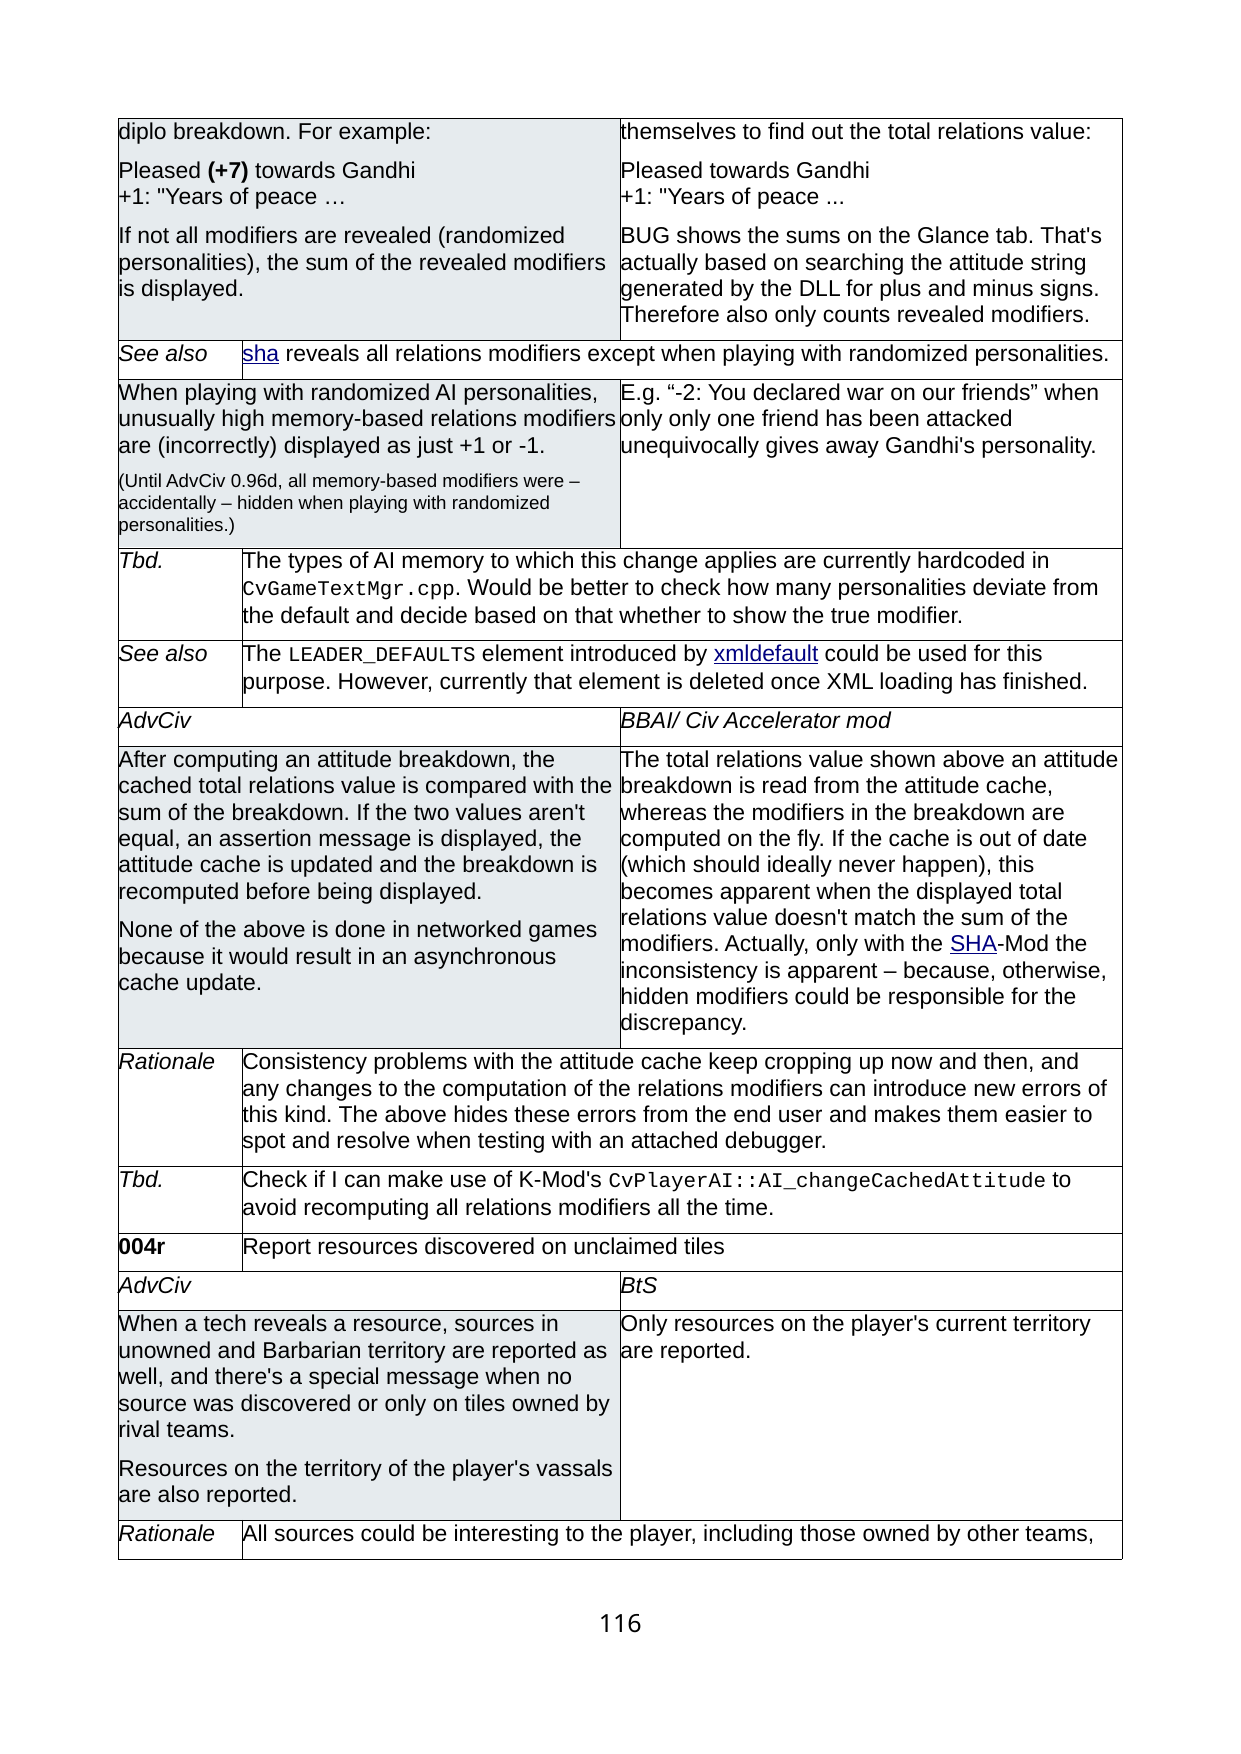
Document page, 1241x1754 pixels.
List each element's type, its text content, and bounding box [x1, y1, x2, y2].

table_cell The types of AI memory to which this change applies are currently hardcoded in CvGameTextMgr.cpp. Would be better to check how many personalities deviate from the default and decide based on that whether to show the true modifier. [243, 549, 1122, 640]
table_cell diplo breakdown. For example: Pleased (+7) towards Gandhi +1: "Years of peace … If not all modifiers are revealed (randomized personalities), the sum of the revealed modifiers is displayed. [119, 119, 620, 340]
table_cell AdvCiv [119, 708, 620, 746]
table_cell 004r [119, 1234, 242, 1271]
table_cell E.g. “-2: You declared war on our friends” when only only one friend has been attacked unequivocally gives away Gandhi's personality. [621, 380, 1122, 547]
table_cell themselves to find out the total relations value: Pleased towards Gandhi +1: "Years of peace ... BUG shows the sums on the Glance tab. That's actually based on searching the attitude string generated by the DLL for plus and minus signs. Therefore also only counts revealed modifiers. [621, 119, 1122, 340]
table_cell Rationale [119, 1521, 242, 1558]
table_cell Check if I can make use of K-Mod's CvPlayerAI::AI_changeCachedAttitude to avoid recomputing all relations modifiers all the time. [243, 1167, 1122, 1233]
table_cell The total relations value shown above an attitude breakdown is read from the attitude cache, whereas the modifiers in the breakdown are computed on the fly. If the cache is out of date (which should ideally never happen), this becomes apparent when the displayed total relations value doesn't match the sum of the modifiers. Actually, only with the SHA-Mod the inconsistency is apparent – because, otherwise, hidden modifiers could be responsible for the discrepancy. [621, 747, 1122, 1048]
table_cell When playing with randomized AI personalities, unusually high memory-based relations modifiers are (incorrectly) displayed as just +1 or -1. (Until AdvCiv 0.96d, all memory-based modifiers were – accidentally – hidden when playing with randomized personalities.) [119, 380, 620, 547]
table_cell Only resources on the player's current territory are reported. [621, 1311, 1122, 1520]
table_cell AdvCiv [119, 1272, 620, 1310]
table_cell Tbd. [119, 1167, 242, 1233]
table_cell BtS [621, 1272, 1122, 1310]
table_cell When a tech reveals a resource, sources in unowned and Barbarian territory are reported as well, and there's a special message when no source was discovered or only on tiles owned by rival teams. Resources on the territory of the player's vassals are also reported. [119, 1311, 620, 1520]
table_cell After computing an attitude breakdown, the cached total relations value is compared with the sum of the breakdown. If the two values aren't equal, an assertion message is displayed, the attitude cache is updated and the breakdown is recomputed before being displayed. None of the above is done in networked games because it would result in an asynchronous cache update. [119, 747, 620, 1048]
table_cell Tbd. [119, 549, 242, 640]
table_cell The LEADER_DEFAULTS element introduced by xmldefault could be used for this purpose. However, currently that element is deleted once XML loading has finished. [243, 641, 1122, 707]
table_cell See also [119, 341, 242, 379]
table_cell All sources could be interesting to the player, including those owned by other teams, [243, 1521, 1122, 1558]
table_cell BBAI/ Civ Accelerator mod [621, 708, 1122, 746]
table_cell See also [119, 641, 242, 707]
table_cell sha reveals all relations modifiers except when playing with randomized personalities. [243, 341, 1122, 379]
table_cell Consistency problems with the attitude cache keep cropping up now and then, and any changes to the computation of the relations modifiers can introduce new errors of this kind. The above hides these errors from the end user and makes them easier to spot and resolve when testing with an attached debugger. [243, 1049, 1122, 1166]
table_cell Report resources discovered on unclaimed tiles [243, 1234, 1122, 1271]
table_cell Rationale [119, 1049, 242, 1166]
